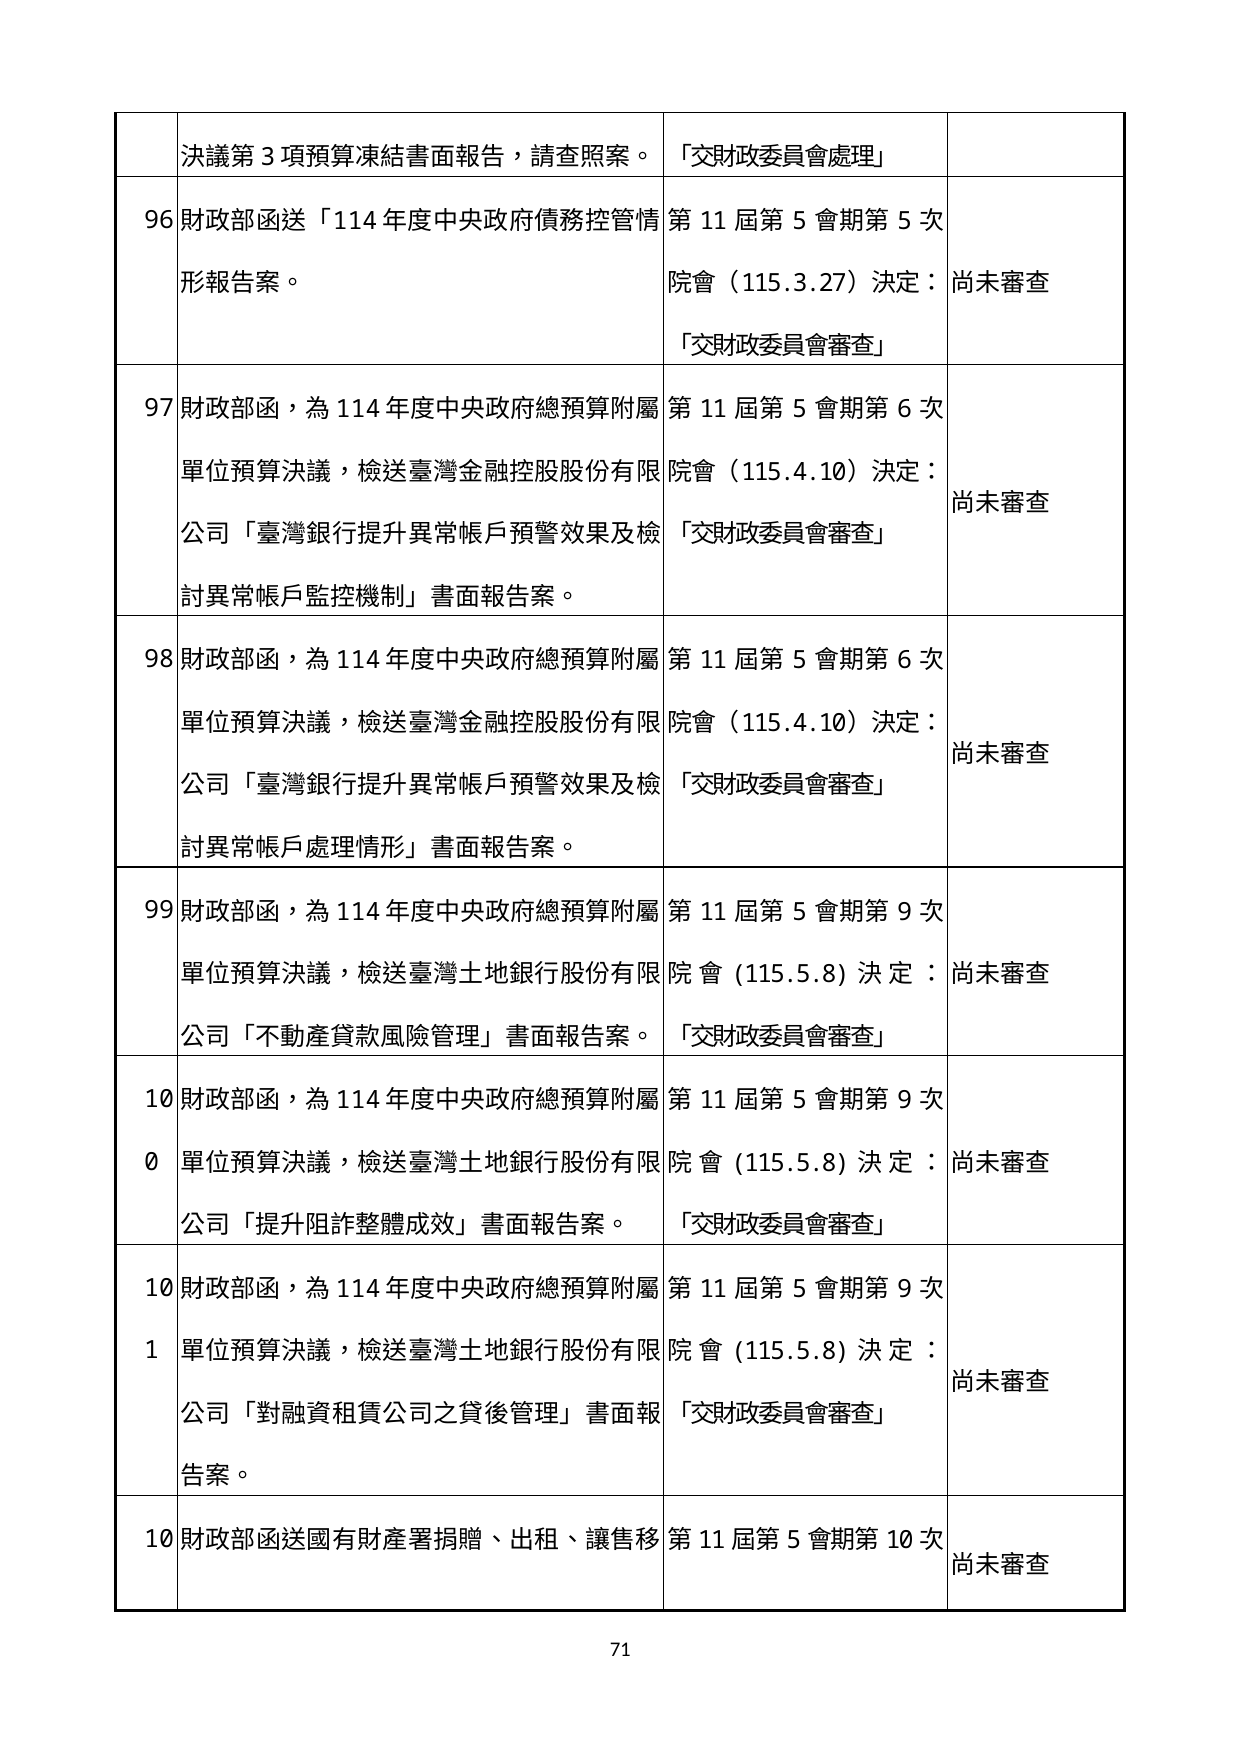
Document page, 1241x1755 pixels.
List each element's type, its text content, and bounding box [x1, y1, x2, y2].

table_cell 第11屆第5會期第9次院會(115.5.8)決定：「交財政委員會審查」 [664, 1245, 947, 1494]
table_cell 第11屆第5會期第10次 [664, 1496, 947, 1609]
table_cell 尚未審查 [948, 616, 1123, 866]
table_cell 財政部函送「114年度中央政府債務控管情形報告案。 [178, 177, 663, 364]
table_cell 「交財政委員會處理」 [664, 113, 947, 176]
table_cell [117, 868, 177, 1055]
table_cell [117, 1056, 177, 1243]
table_cell 尚未審查 [948, 868, 1123, 1055]
table_cell 尚未審查 [948, 1496, 1123, 1609]
table_cell [117, 1496, 177, 1609]
table_cell 決議第3項預算凍結書面報告，請查照案。 [178, 113, 663, 176]
table_cell [117, 177, 177, 364]
table_cell 尚未審查 [948, 1056, 1123, 1243]
table_cell 第11屆第5會期第6次院會（115.4.10）決定：「交財政委員會審查」 [664, 616, 947, 866]
table_cell 第11屆第5會期第6次院會（115.4.10）決定：「交財政委員會審查」 [664, 365, 947, 615]
table_cell 財政部函，為114年度中央政府總預算附屬單位預算決議，檢送臺灣土地銀行股份有限公司「對融資租賃公司之貸後管理」書面報告案。 [178, 1245, 663, 1494]
table_cell 財政部函，為114年度中央政府總預算附屬單位預算決議，檢送臺灣土地銀行股份有限公司「提升阻詐整體成效」書面報告案。 [178, 1056, 663, 1243]
table_cell [948, 113, 1123, 176]
table_cell [117, 616, 177, 866]
table_cell 財政部函送國有財產署捐贈、出租、讓售移 [178, 1496, 663, 1609]
table_cell 財政部函，為114年度中央政府總預算附屬單位預算決議，檢送臺灣金融控股股份有限公司「臺灣銀行提升異常帳戶預警效果及檢討異常帳戶監控機制」書面報告案。 [178, 365, 663, 615]
table_cell [117, 113, 177, 176]
table_cell 尚未審查 [948, 177, 1123, 364]
table_cell 第11屆第5會期第9次院會(115.5.8)決定：「交財政委員會審查」 [664, 868, 947, 1055]
table_cell 財政部函，為114年度中央政府總預算附屬單位預算決議，檢送臺灣金融控股股份有限公司「臺灣銀行提升異常帳戶預警效果及檢討異常帳戶處理情形」書面報告案。 [178, 616, 663, 866]
table_cell 尚未審查 [948, 365, 1123, 615]
table_cell [117, 365, 177, 615]
table_cell 尚未審查 [948, 1245, 1123, 1494]
table_cell 財政部函，為114年度中央政府總預算附屬單位預算決議，檢送臺灣土地銀行股份有限公司「不動產貸款風險管理」書面報告案。 [178, 868, 663, 1055]
table_cell 第11屆第5會期第5次院會（115.3.27）決定：「交財政委員會審查」 [664, 177, 947, 364]
table_cell [117, 1245, 177, 1494]
table_cell 第11屆第5會期第9次院會(115.5.8)決定：「交財政委員會審查」 [664, 1056, 947, 1243]
